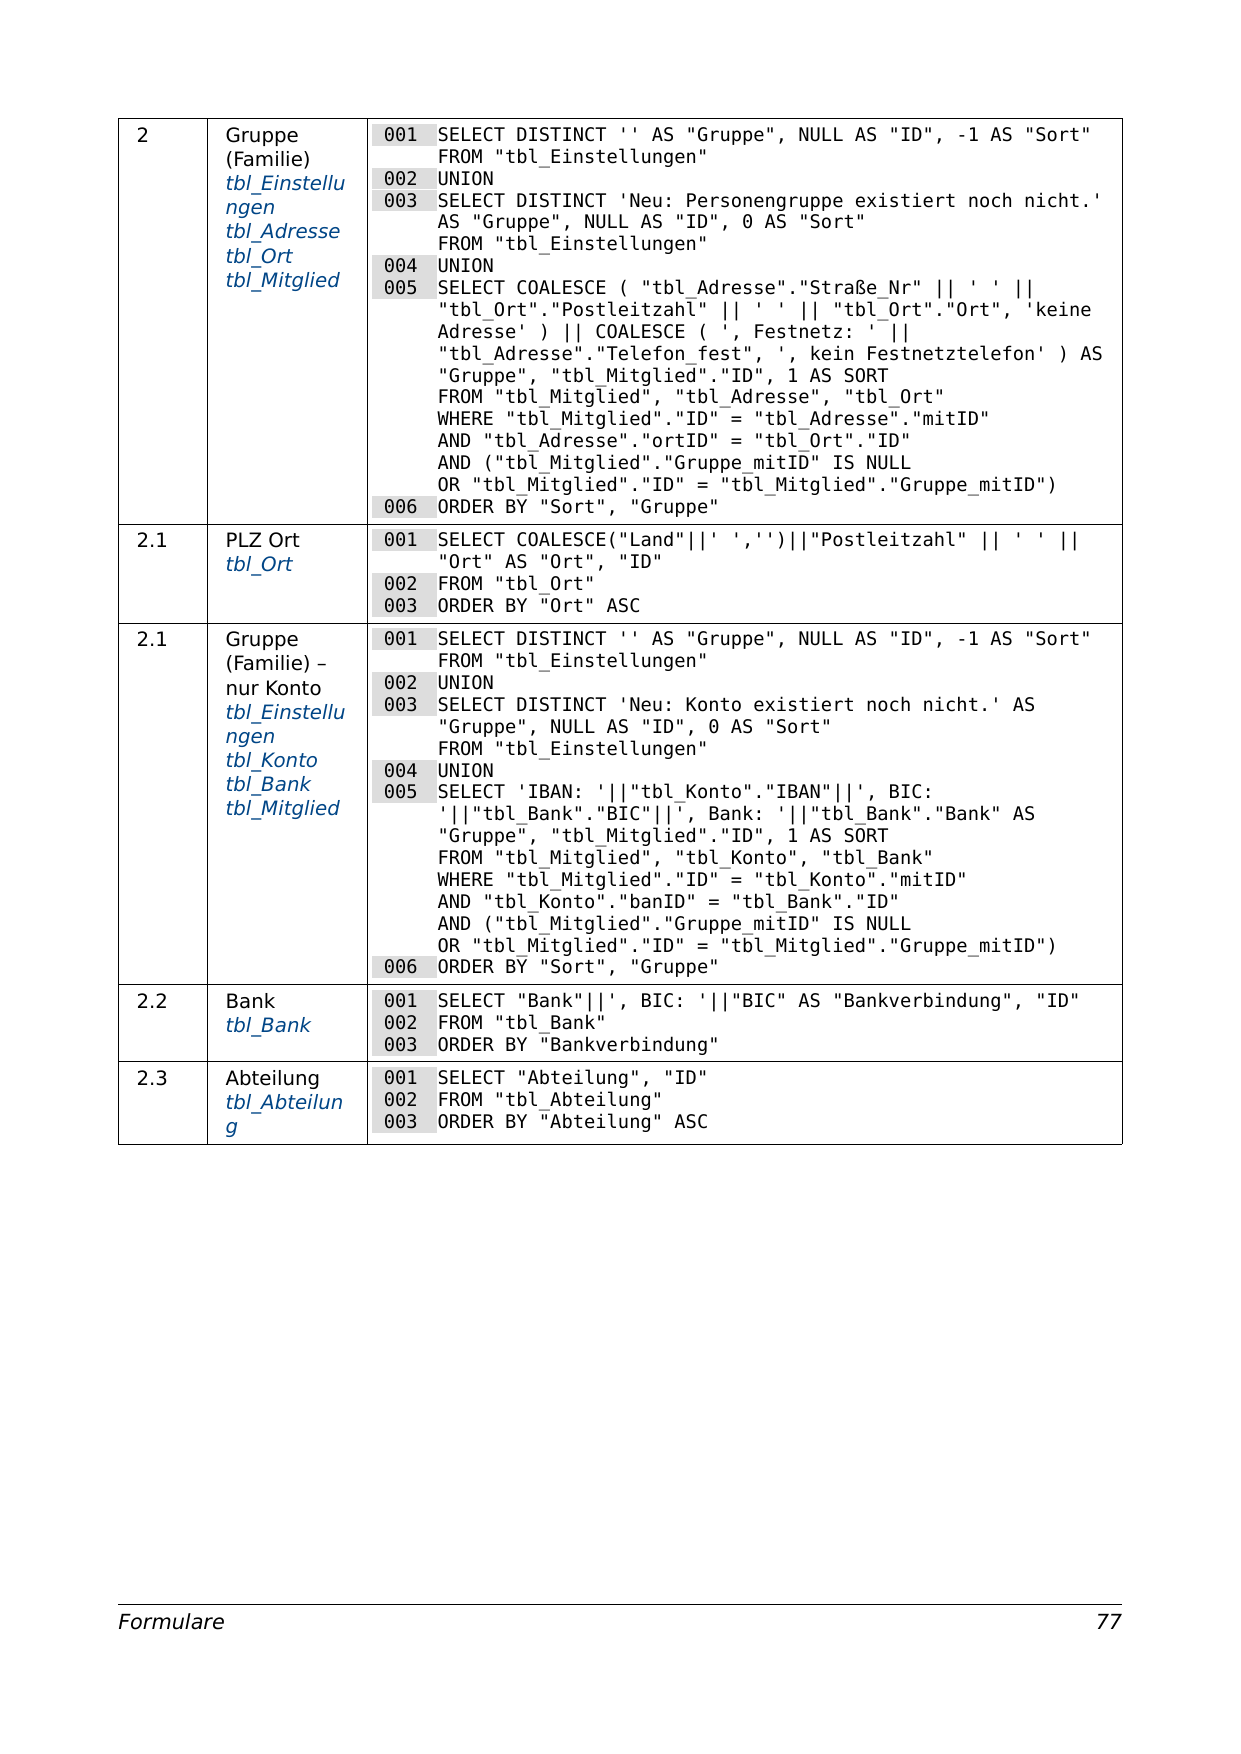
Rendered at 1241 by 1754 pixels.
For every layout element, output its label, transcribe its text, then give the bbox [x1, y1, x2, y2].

table_cell SELECT DISTINCT '' AS "Gruppe", NULL AS "ID", -1 AS "Sort" FROM "tbl_Einstellungen" UNION SELECT DISTINCT 'Neu: Konto existiert noch nicht.' AS "Gruppe", NULL AS "ID", 0 AS "Sort" FROM "tbl_Einstellungen" UNION SELECT 'IBAN: '||"tbl_Konto"."IBAN"||', BIC: '||"tbl_Bank"."BIC"||', Bank: '||"tbl_Bank"."Bank" AS "Gruppe", "tbl_Mitglied"."ID", 1 AS SORT FROM "tbl_Mitglied", "tbl_Konto", "tbl_Bank" WHERE "tbl_Mitglied"."ID" = "tbl_Konto"."mitID" AND "tbl_Konto"."banID" = "tbl_Bank"."ID" AND ("tbl_Mitglied"."Gruppe_mitID" IS NULL OR "tbl_Mitglied"."ID" = "tbl_Mitglied"."Gruppe_mitID") ORDER BY "Sort", "Gruppe" [368, 624, 1122, 984]
table_cell 2.2 [119, 985, 207, 1061]
table_cell 2 [119, 119, 207, 523]
table_cell SELECT COALESCE("Land"||' ','')||"Postleitzahl" || ' ' || "Ort" AS "Ort", "ID" FROM "tbl_Ort" ORDER BY "Ort" ASC [368, 525, 1122, 622]
table_cell Gruppe (Familie) – nur Konto tbl_Einstellungen tbl_Konto tbl_Bank tbl_Mitglied [208, 624, 367, 984]
table_cell 2.3 [119, 1062, 207, 1144]
table_cell Gruppe (Familie) tbl_Einstellungen tbl_Adresse tbl_Ort tbl_Mitglied [208, 119, 367, 523]
table_cell 2.1 [119, 525, 207, 622]
table_cell SELECT "Bank"||', BIC: '||"BIC" AS "Bankverbindung", "ID" FROM "tbl_Bank" ORDER BY "Bankverbindung" [368, 985, 1122, 1061]
table_cell Bank tbl_Bank [208, 985, 367, 1061]
table_cell SELECT DISTINCT '' AS "Gruppe", NULL AS "ID", -1 AS "Sort" FROM "tbl_Einstellungen" UNION SELECT DISTINCT 'Neu: Personengruppe existiert noch nicht.' AS "Gruppe", NULL AS "ID", 0 AS "Sort" FROM "tbl_Einstellungen" UNION SELECT COALESCE ( "tbl_Adresse"."Straße_Nr" || ' ' || "tbl_Ort"."Postleitzahl" || ' ' || "tbl_Ort"."Ort", 'keine Adresse' ) || COALESCE ( ', Festnetz: ' || "tbl_Adresse"."Telefon_fest", ', kein Festnetztelefon' ) AS "Gruppe", "tbl_Mitglied"."ID", 1 AS SORT FROM "tbl_Mitglied", "tbl_Adresse", "tbl_Ort" WHERE "tbl_Mitglied"."ID" = "tbl_Adresse"."mitID" AND "tbl_Adresse"."ortID" = "tbl_Ort"."ID" AND ("tbl_Mitglied"."Gruppe_mitID" IS NULL OR "tbl_Mitglied"."ID" = "tbl_Mitglied"."Gruppe_mitID") ORDER BY "Sort", "Gruppe" [368, 119, 1122, 523]
table_cell SELECT "Abteilung", "ID" FROM "tbl_Abteilung" ORDER BY "Abteilung" ASC [368, 1062, 1122, 1144]
table_cell Abteilung tbl_Abteilung [208, 1062, 367, 1144]
table_cell PLZ Ort tbl_Ort [208, 525, 367, 622]
table_cell 2.1 [119, 624, 207, 984]
